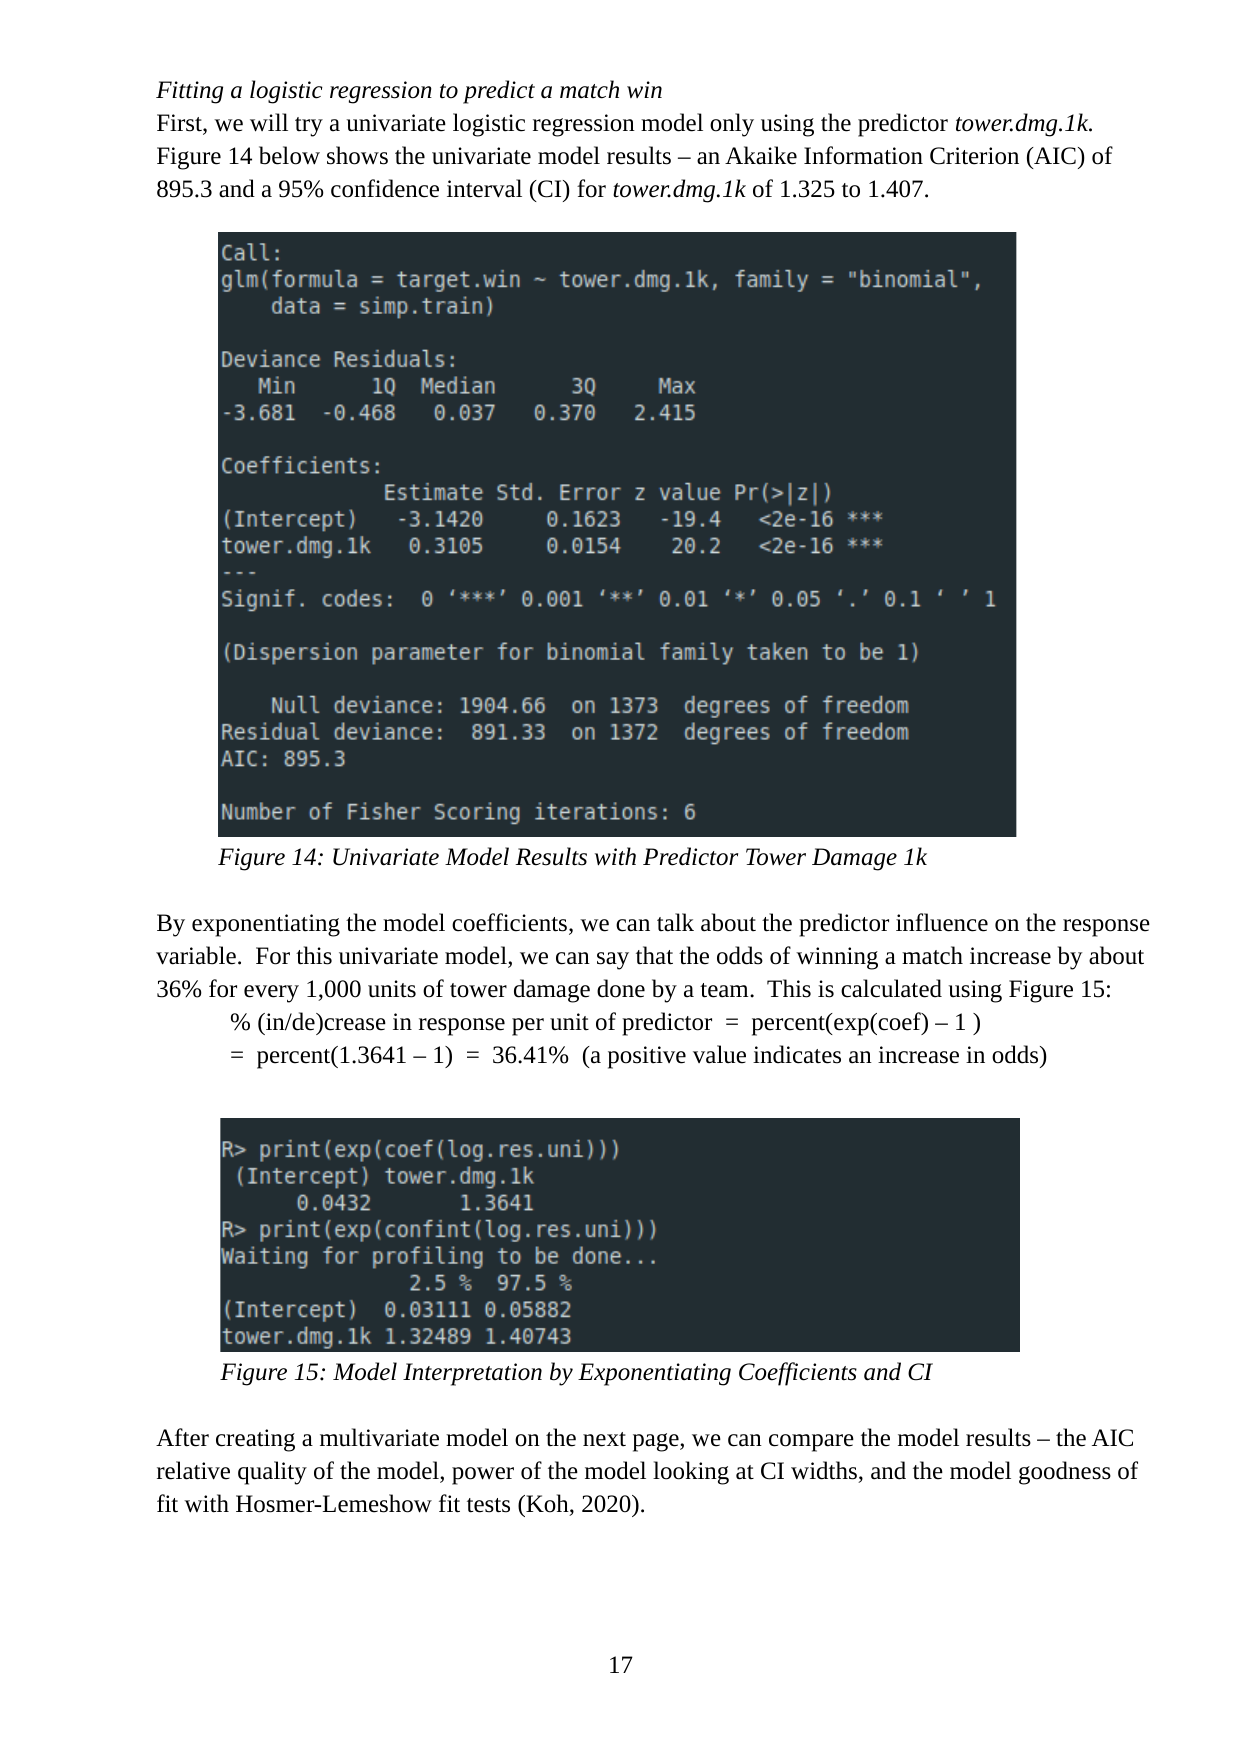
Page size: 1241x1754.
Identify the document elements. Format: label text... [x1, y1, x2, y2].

text Figure 14: Univariate Model Results with Predictor Tower Damage 1k [218, 837, 1016, 871]
text After creating a multivariate model on the next page, we can compare the model results – the AIC relative quality of the model, power of the model looking at CI widths, and the model goodness of fit with Hosmer-Lemeshow fit tests (Koh, 2020). [156, 1423, 1159, 1518]
picture [220, 1118, 1020, 1352]
picture [218, 232, 1017, 837]
text Fitting a logistic regression to predict a match win [156, 75, 1159, 104]
text By exponentiating the model coefficients, we can talk about the predictor influence on the response variable. For this univariate model, we can say that the odds of winning a match increase by about 36% for every 1,000 units of tower damage done by a team. This is calculated using Figure 15: [156, 908, 1159, 1003]
text First, we will try a univariate logistic regression model only using the predictor tower.dmg.1k. Figure 14 below shows the univariate model results – an Akaike Information Criterion (AIC) of 895.3 and a 95% confidence interval (CI) for tower.dmg.1k of 1.325 to 1.407. [156, 108, 1159, 203]
text = percent(1.3641 – 1) = 36.41% (a positive value indicates an increase in odds) [156, 1040, 1159, 1069]
text Figure 15: Model Interpretation by Exponentiating Coefficients and CI [220, 1352, 1020, 1386]
text % (in/de)crease in response per unit of predictor = percent(exp(coef) – 1 ) [156, 1007, 1159, 1036]
